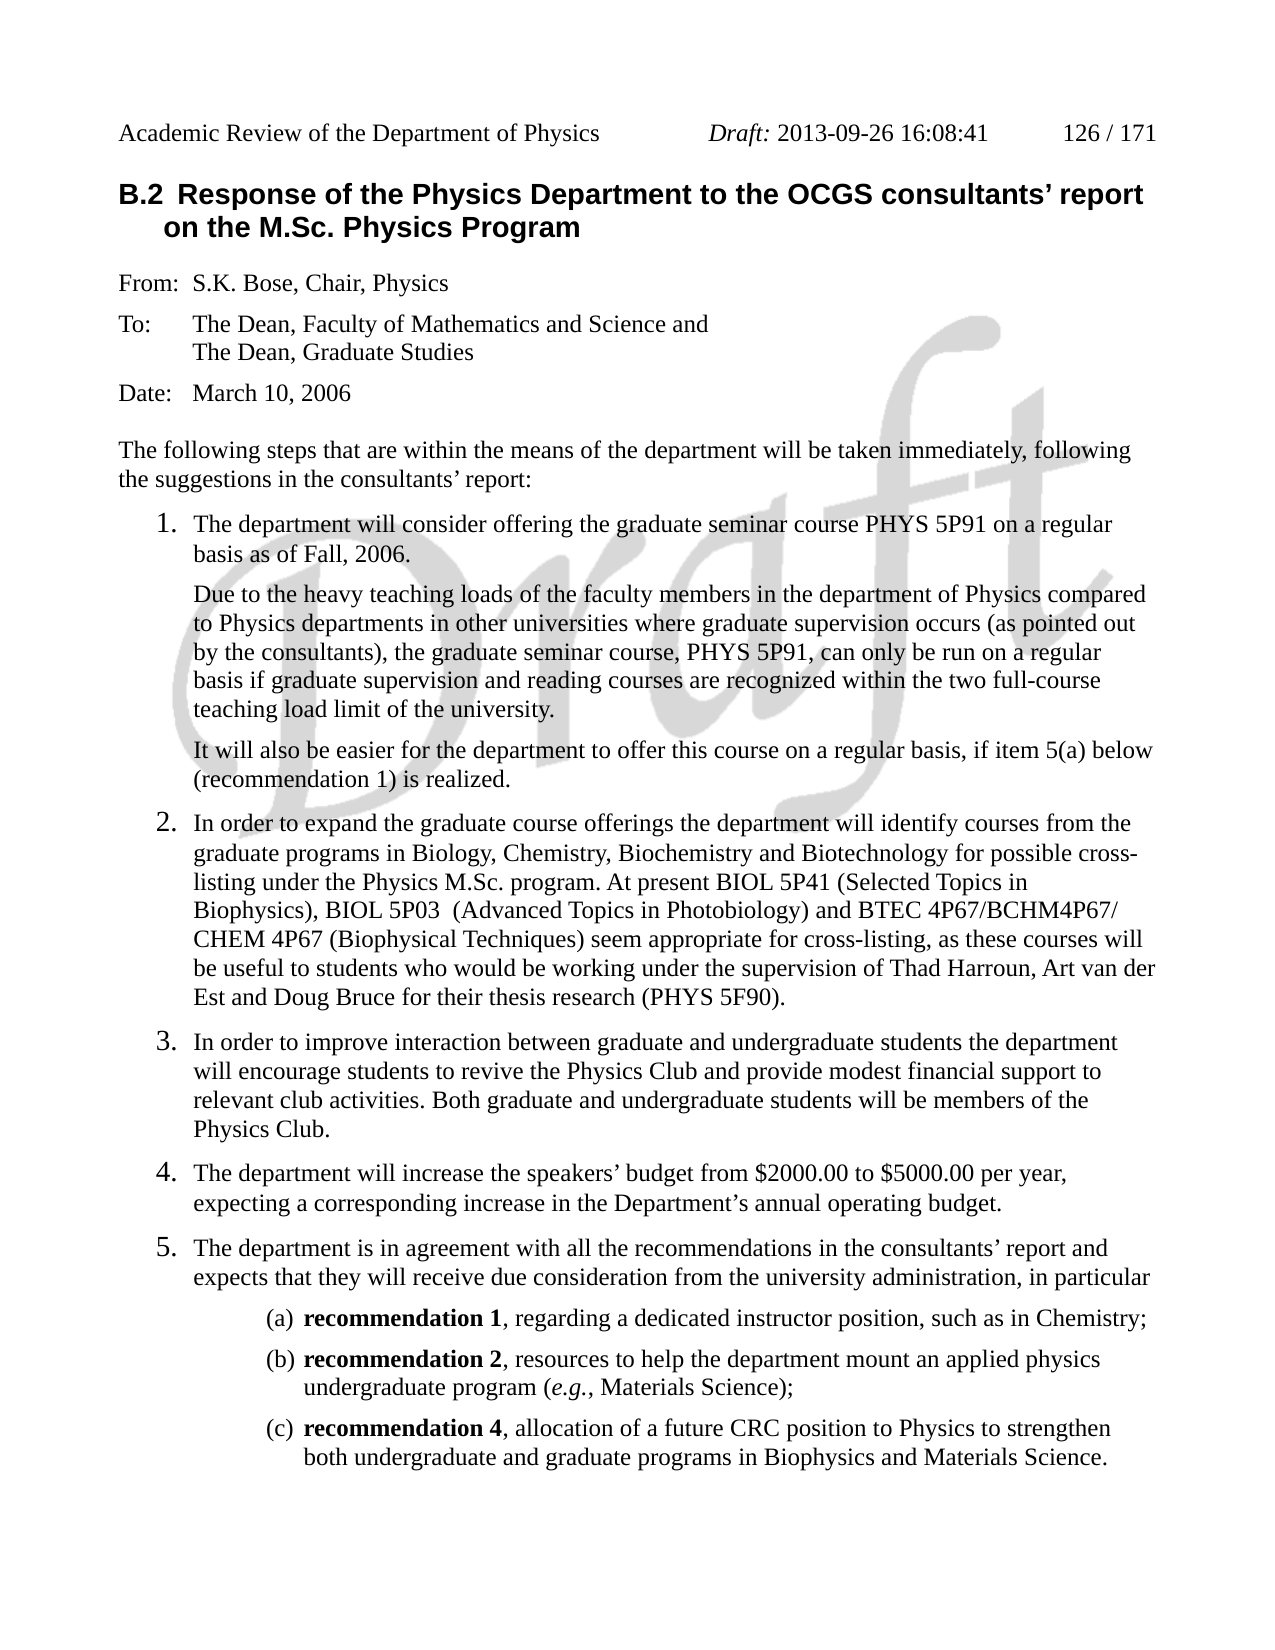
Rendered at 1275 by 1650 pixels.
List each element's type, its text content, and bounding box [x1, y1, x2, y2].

picture [118, 493, 1157, 1532]
list recommendation 4, allocation of a future CRC position to Physics to strengthen both undergraduate and graduate programs in Biophysics and Materials Science. [266, 1413, 1157, 1471]
list The department will consider offering the graduate seminar course PHYS 5P91 on a regular basis as of Fall, 2006. [156, 505, 1157, 567]
list Due to the heavy teaching loads of the faculty members in the department of Physics compared to Physics departments in other universities where graduate supervision occurs (as pointed out by the consultants), the graduate seminar course, PHYS 5P91, can only be run on a regular basis if graduate supervision and reading courses are recognized within the two full-course teaching load limit of the university. [156, 579, 1157, 723]
text To: The Dean, Faculty of Mathematics and Science and [118, 309, 1157, 337]
list In order to improve interaction between graduate and undergraduate students the department will encourage students to revive the Physics Club and provide modest financial support to relevant club activities. Both graduate and undergraduate students will be members of the Physics Club. [156, 1023, 1157, 1142]
text The Dean, Graduate Studies [118, 337, 1157, 366]
list recommendation 1, regarding a dedicated instructor position, such as in Chemistry; [266, 1303, 1157, 1332]
picture [118, 407, 1157, 436]
picture [118, 244, 1157, 268]
text From: S.K. Bose, Chair, Physics [118, 268, 1157, 297]
list In order to expand the graduate course offerings the department will identify courses from the graduate programs in Biology, Chemistry, Biochemistry and Biotechnology for possible cross-listing under the Physics M.Sc. program. At present BIOL 5P41 (Selected Topics in Biophysics), BIOL 5P03 (Advanced Topics in Photobiology) and BTEC 4P67/BCHM4P67/ CHEM 4P67 (Biophysical Techniques) seem appropriate for cross-listing, as these courses will be useful to students who would be working under the supervision of Thad Harroun, Art van der Est and Doug Bruce for their thesis research (PHYS 5F90). [156, 804, 1157, 1011]
list recommendation 2, resources to help the department mount an applied physics undergraduate program (e.g., Materials Science); [266, 1344, 1157, 1401]
list The department will increase the speakers’ budget from $2000.00 to $5000.00 per year, expecting a corresponding increase in the Department’s annual operating budget. [156, 1154, 1157, 1217]
picture [118, 118, 1157, 177]
list The department is in agreement with all the recommendations in the consultants’ report and expects that they will receive due consideration from the university administration, in particular [156, 1229, 1157, 1291]
text Date: March 10, 2006 [118, 378, 1157, 407]
subtitle Response of the Physics Department to the OCGS consultants’ report on the M.Sc. Physics Program [118, 177, 1157, 244]
picture [118, 366, 1157, 378]
text The following steps that are within the means of the department will be taken immediately, following the suggestions in the consultants’ report: [118, 436, 1157, 493]
list It will also be easier for the department to offer this course on a regular basis, if item 5(a) below (recommendation 1) is realized. [156, 735, 1157, 793]
picture [118, 297, 1157, 309]
